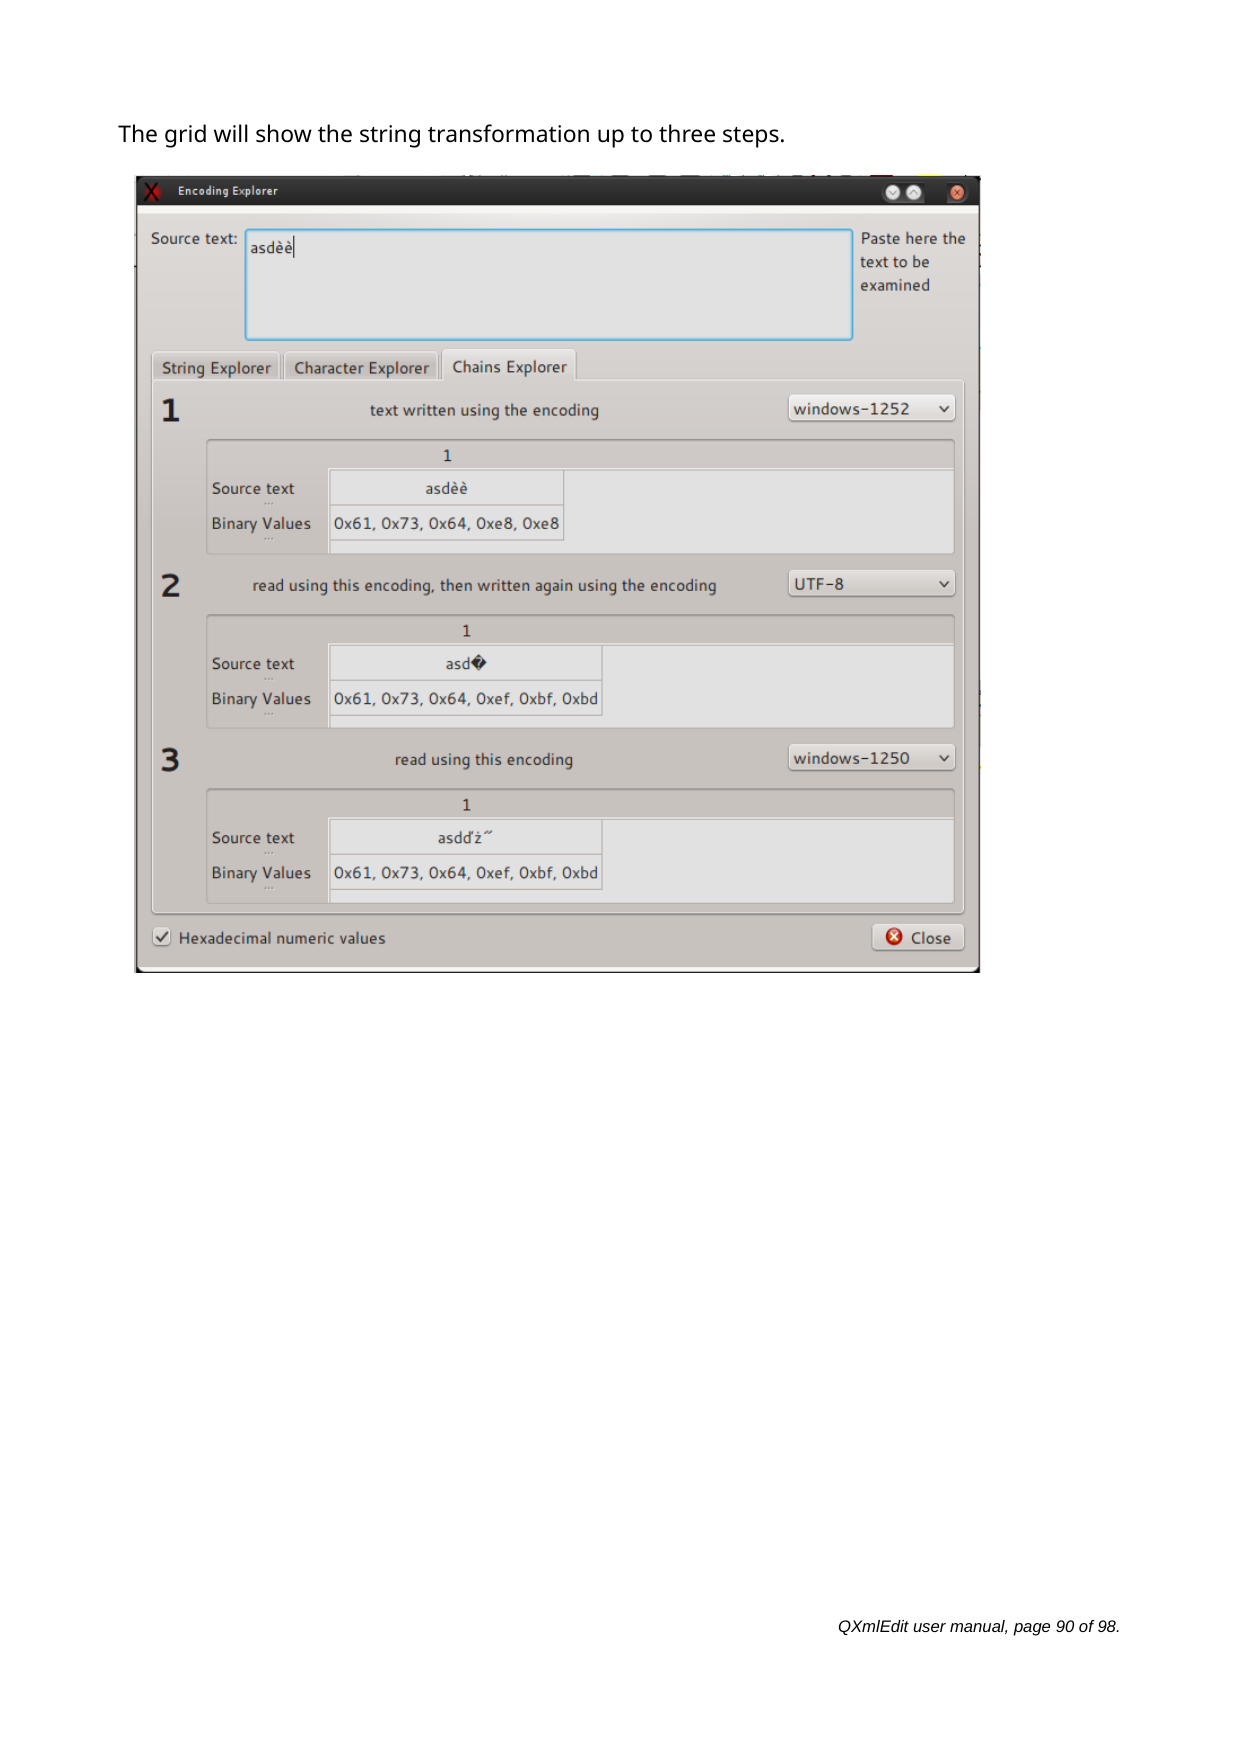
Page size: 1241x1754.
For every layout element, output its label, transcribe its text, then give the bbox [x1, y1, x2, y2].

picture [134, 175, 981, 973]
text The grid will show the string transformation up to three steps. [118, 118, 1122, 149]
